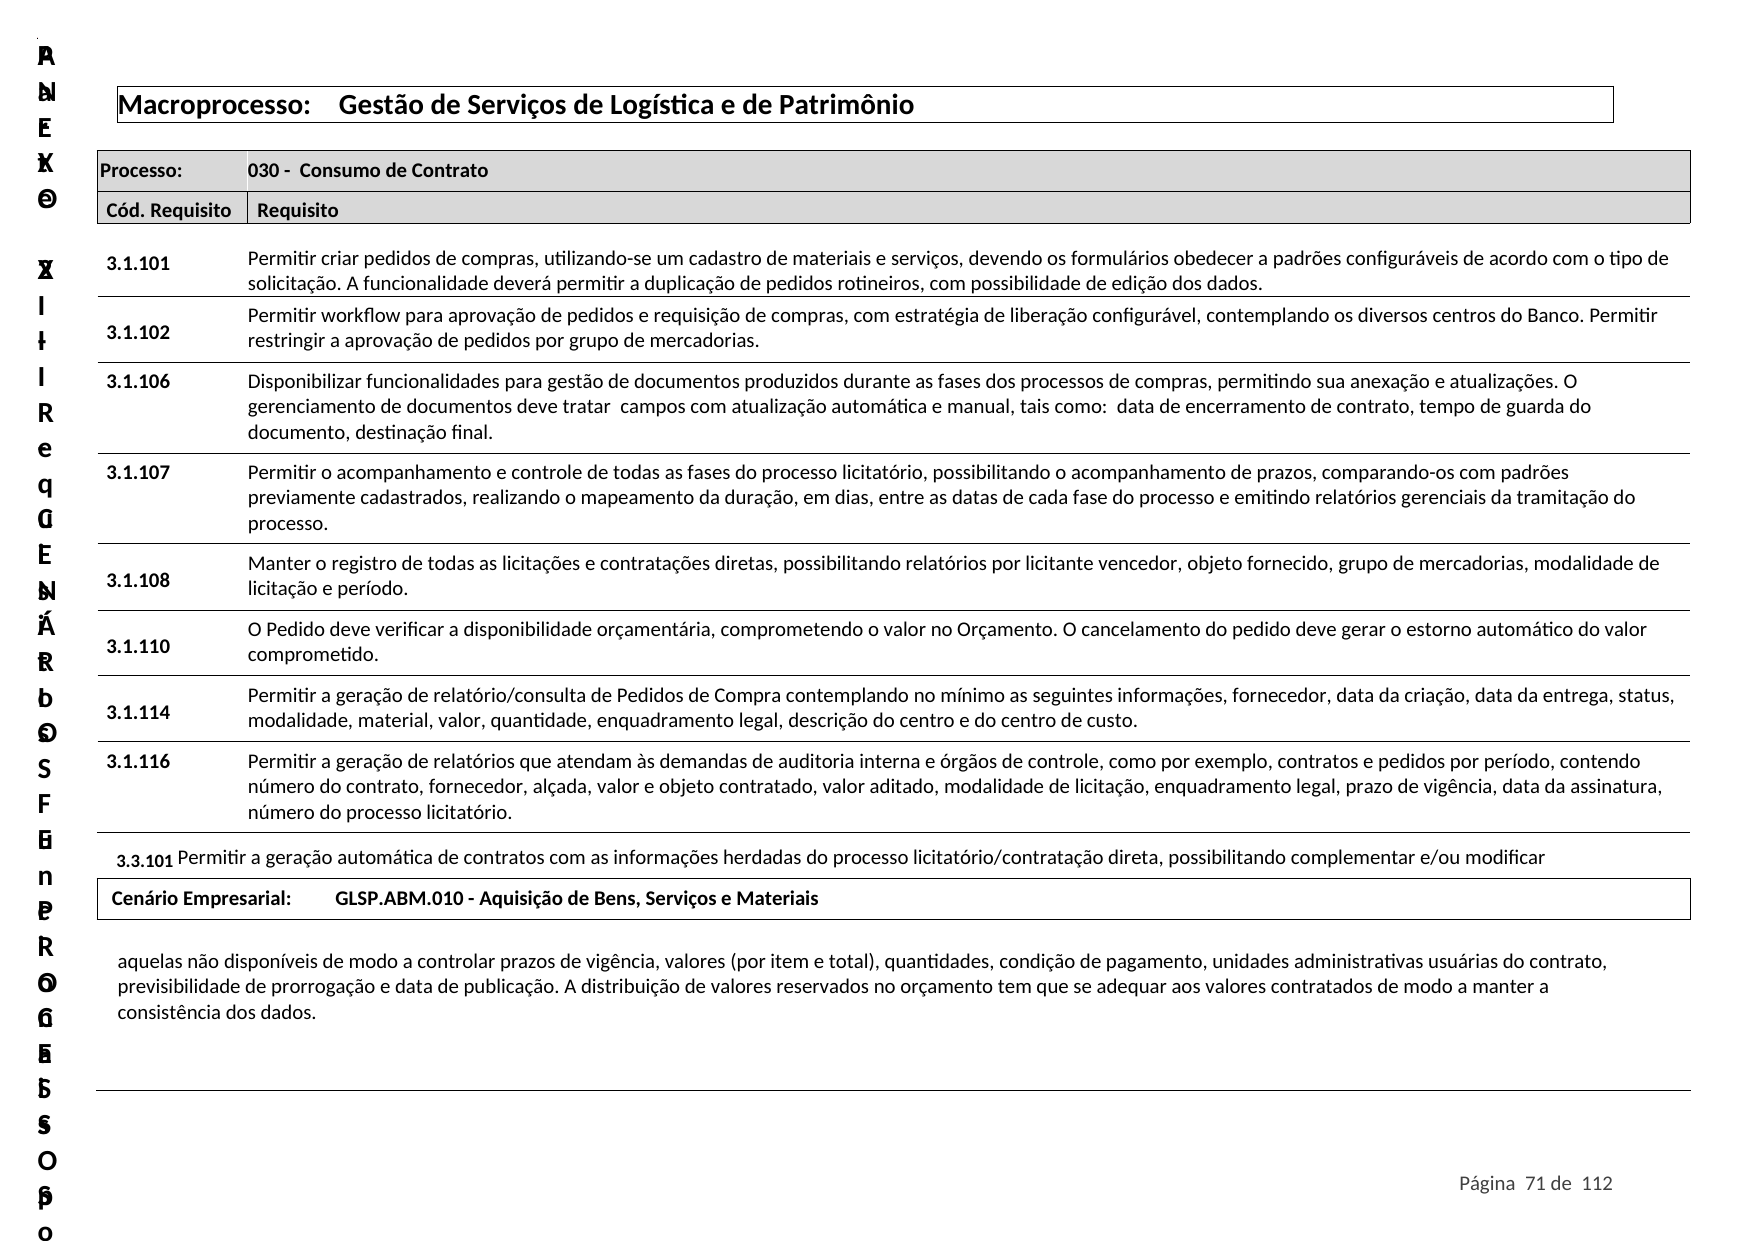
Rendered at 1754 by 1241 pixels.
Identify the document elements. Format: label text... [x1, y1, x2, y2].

table_header GLSP.ABM.010 - Aquisição de Bens, Serviços e Materiais [335, 879, 1690, 919]
table_cell 3.1.107 [97, 454, 247, 543]
table_cell 3.1.116 [97, 742, 247, 832]
table_cell Processo: [98, 151, 247, 191]
table_cell Cód. Requisito [98, 192, 247, 223]
table_cell 3.1.110 [97, 611, 247, 675]
table_cell 3.1.101 [97, 224, 247, 296]
table_cell Permitir workflow para aprovação de pedidos e requisição de compras, com estratégia de liberação configurável, contemplando os diversos centros do Banco. Permitir restringir a aprovação de pedidos por grupo de mercadorias. [248, 297, 1690, 362]
table_cell Permitir criar pedidos de compras, utilizando-se um cadastro de materiais e serviços, devendo os formulários obedecer a padrões configuráveis de acordo com o tipo de solicitação. A funcionalidade deverá permitir a duplicação de pedidos rotineiros, com possibilidade de edição dos dados. [248, 224, 1690, 296]
table_cell 030 - Consumo de Contrato [248, 151, 1690, 191]
table_cell 3.1.102 [97, 297, 247, 362]
text 3.3.101 Permitir a geração automática de contratos com as informações herdadas do processo licitatório/contratação direta, possibilitando complementar e/ou modificar [116, 833, 1613, 872]
table_cell Disponibilizar funcionalidades para gestão de documentos produzidos durante as fases dos processos de compras, permitindo sua anexação e atualizações. O gerenciamento de documentos deve tratar campos com atualização automática e manual, tais como: data de encerramento de contrato, tempo de guarda do documento, destinação final. [248, 363, 1690, 452]
table_cell O Pedido deve verificar a disponibilidade orçamentária, comprometendo o valor no Orçamento. O cancelamento do pedido deve gerar o estorno automático do valor comprometido. [248, 611, 1690, 675]
table_header Cenário Empresarial: [98, 879, 335, 919]
table_cell Requisito [248, 192, 1690, 223]
table_cell Permitir o acompanhamento e controle de todas as fases do processo licitatório, possibilitando o acompanhamento de prazos, comparando-os com padrões previamente cadastrados, realizando o mapeamento da duração, em dias, entre as datas de cada fase do processo e emitindo relatórios gerenciais da tramitação do processo. [248, 454, 1690, 543]
table_cell Manter o registro de todas as licitações e contratações diretas, possibilitando relatórios por licitante vencedor, objeto fornecido, grupo de mercadorias, modalidade de licitação e período. [248, 544, 1690, 609]
table_cell 3.1.108 [97, 544, 247, 609]
table_cell Permitir a geração de relatórios que atendam às demandas de auditoria interna e órgãos de controle, como por exemplo, contratos e pedidos por período, contendo número do contrato, fornecedor, alçada, valor e objeto contratado, valor aditado, modalidade de licitação, enquadramento legal, prazo de vigência, data da assinatura, número do processo licitatório. [248, 742, 1690, 832]
table_cell 3.1.106 [97, 363, 247, 452]
table_cell 3.1.114 [97, 676, 247, 741]
table_cell Permitir a geração de relatório/consulta de Pedidos de Compra contemplando no mínimo as seguintes informações, fornecedor, data da criação, data da entrega, status, modalidade, material, valor, quantidade, enquadramento legal, descrição do centro e do centro de custo. [248, 676, 1690, 741]
